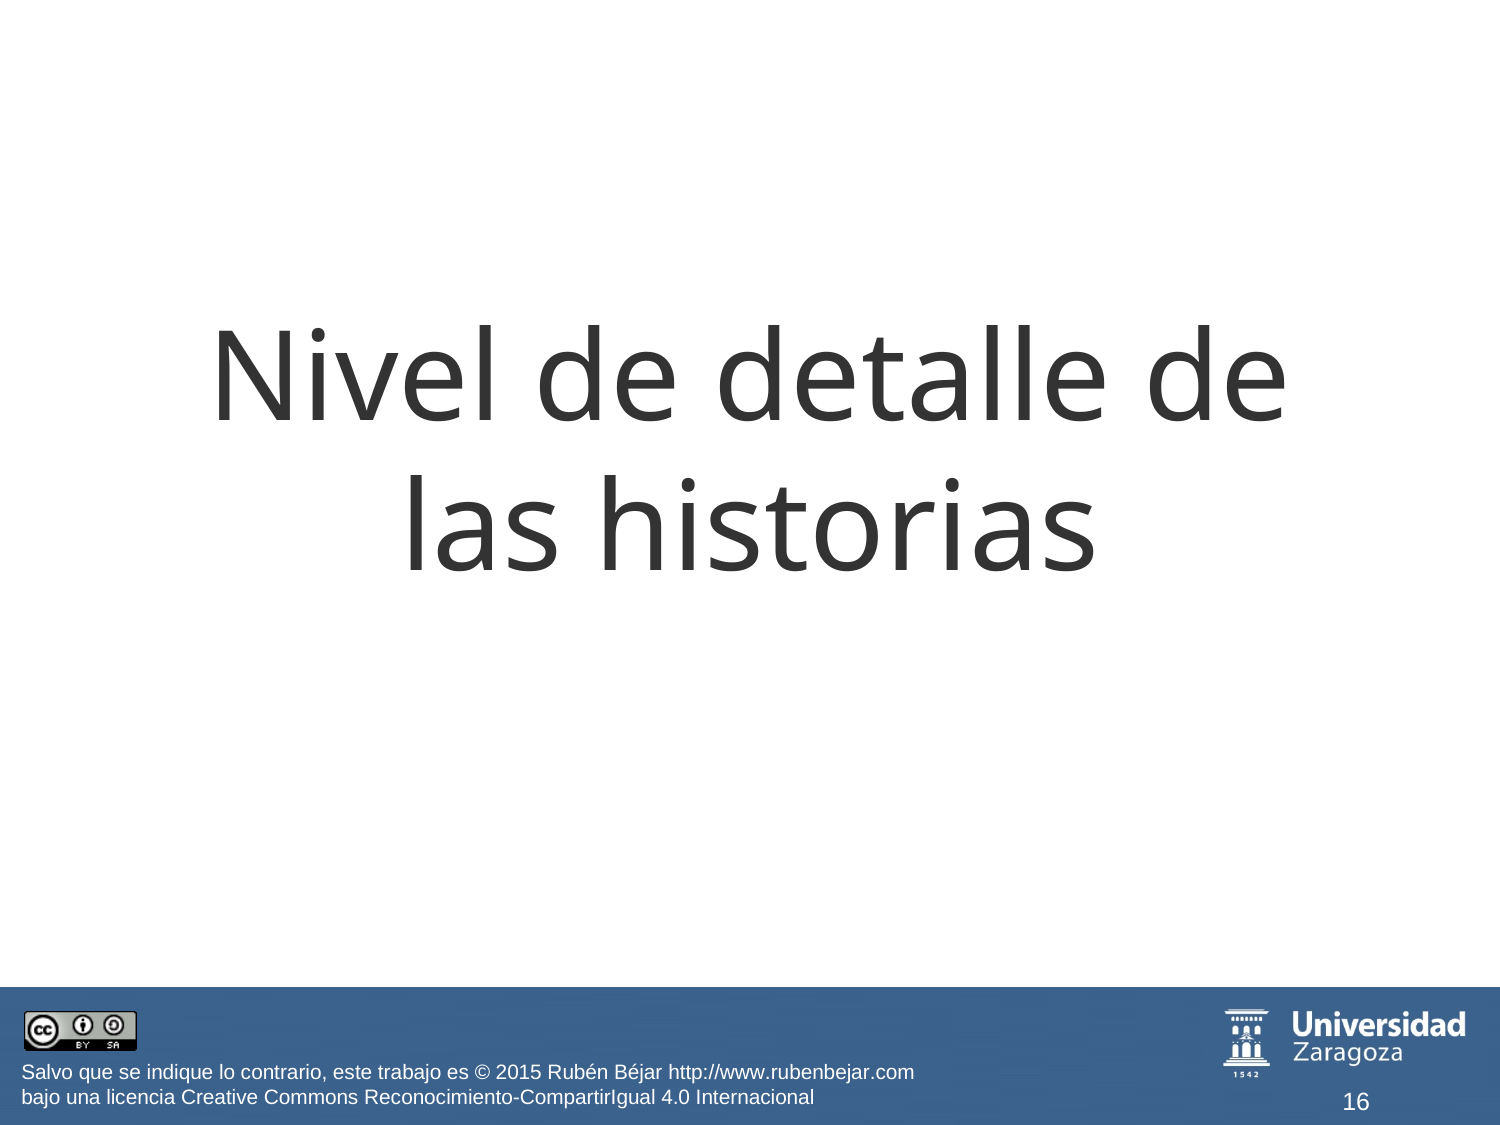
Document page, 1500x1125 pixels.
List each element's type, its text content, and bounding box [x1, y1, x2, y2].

text_box Nivel de detalle de las historias [169, 307, 1331, 585]
picture [0, 987, 1500, 1125]
